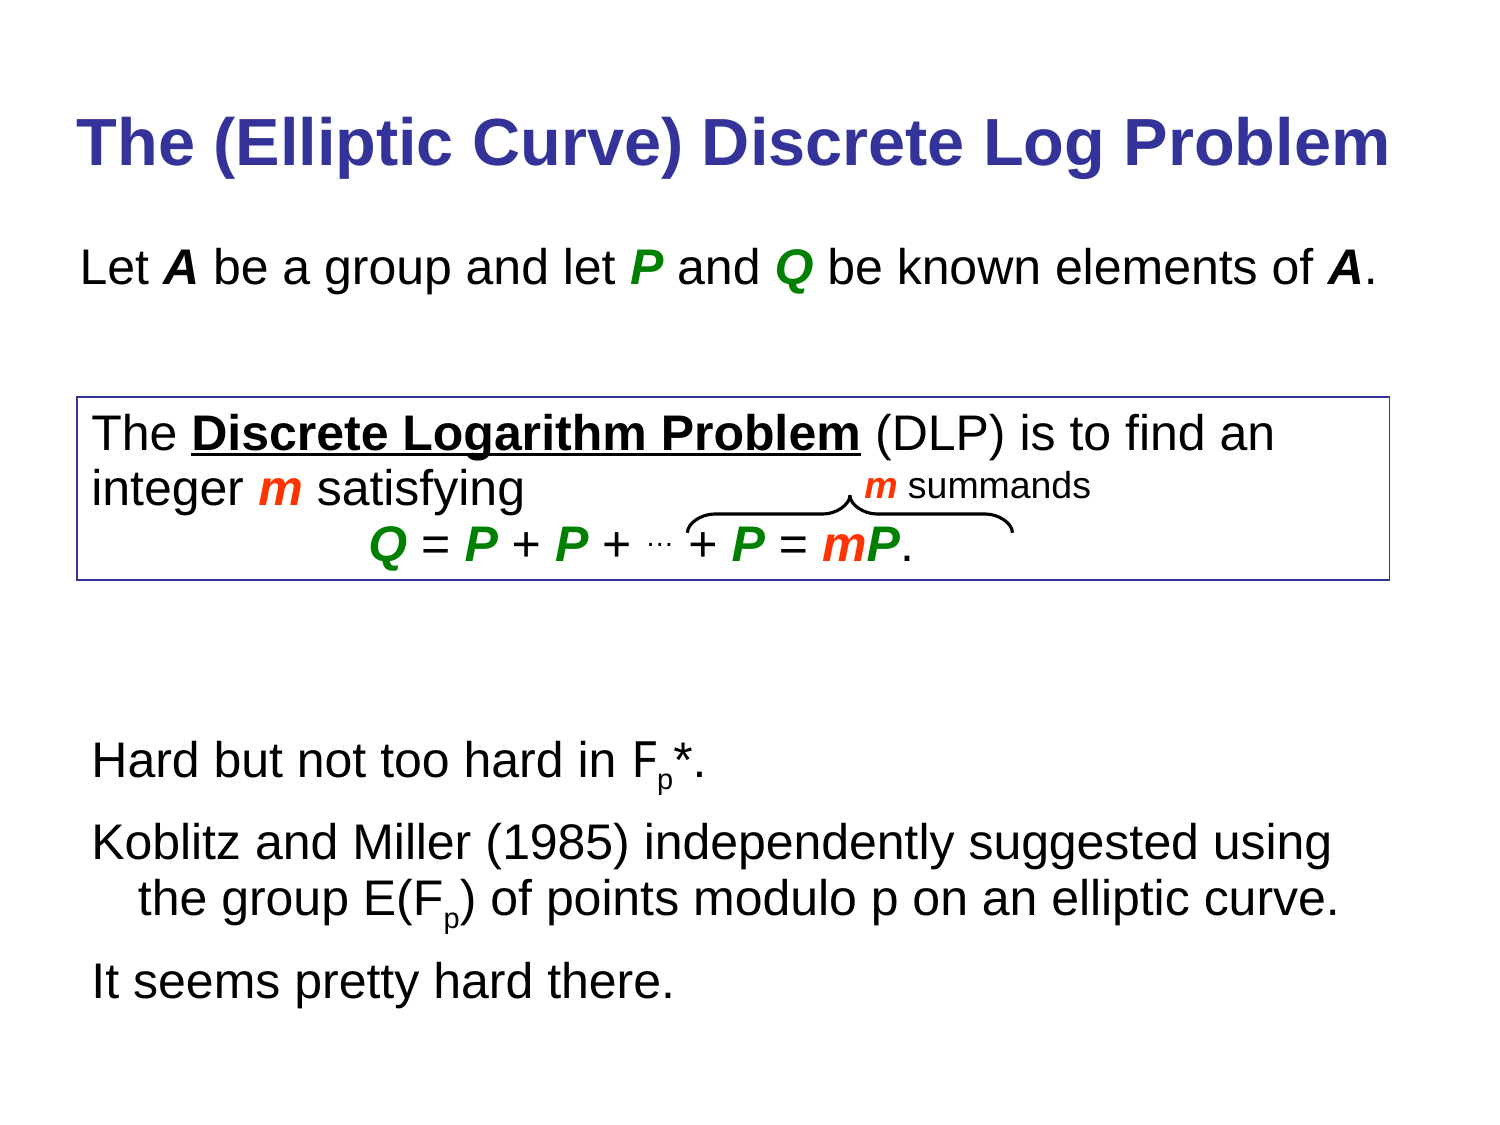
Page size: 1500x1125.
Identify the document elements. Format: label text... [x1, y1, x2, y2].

text_box Let A be a group and let P and Q be known elements of A. [64, 231, 1415, 303]
text_box Hard but not too hard in Fp*. Koblitz and Miller (1985) independently suggested using the group E(Fp) of points modulo p on an elliptic curve. It seems pretty hard there. [76, 716, 1402, 1017]
title The (Elliptic Curve) Discrete Log Problem [53, 90, 1416, 195]
text_box m summands [849, 457, 1287, 515]
text_box The Discrete Logarithm Problem (DLP) is to find an integer m satisfying Q = P + P + … + P = mP. [76, 397, 1390, 580]
